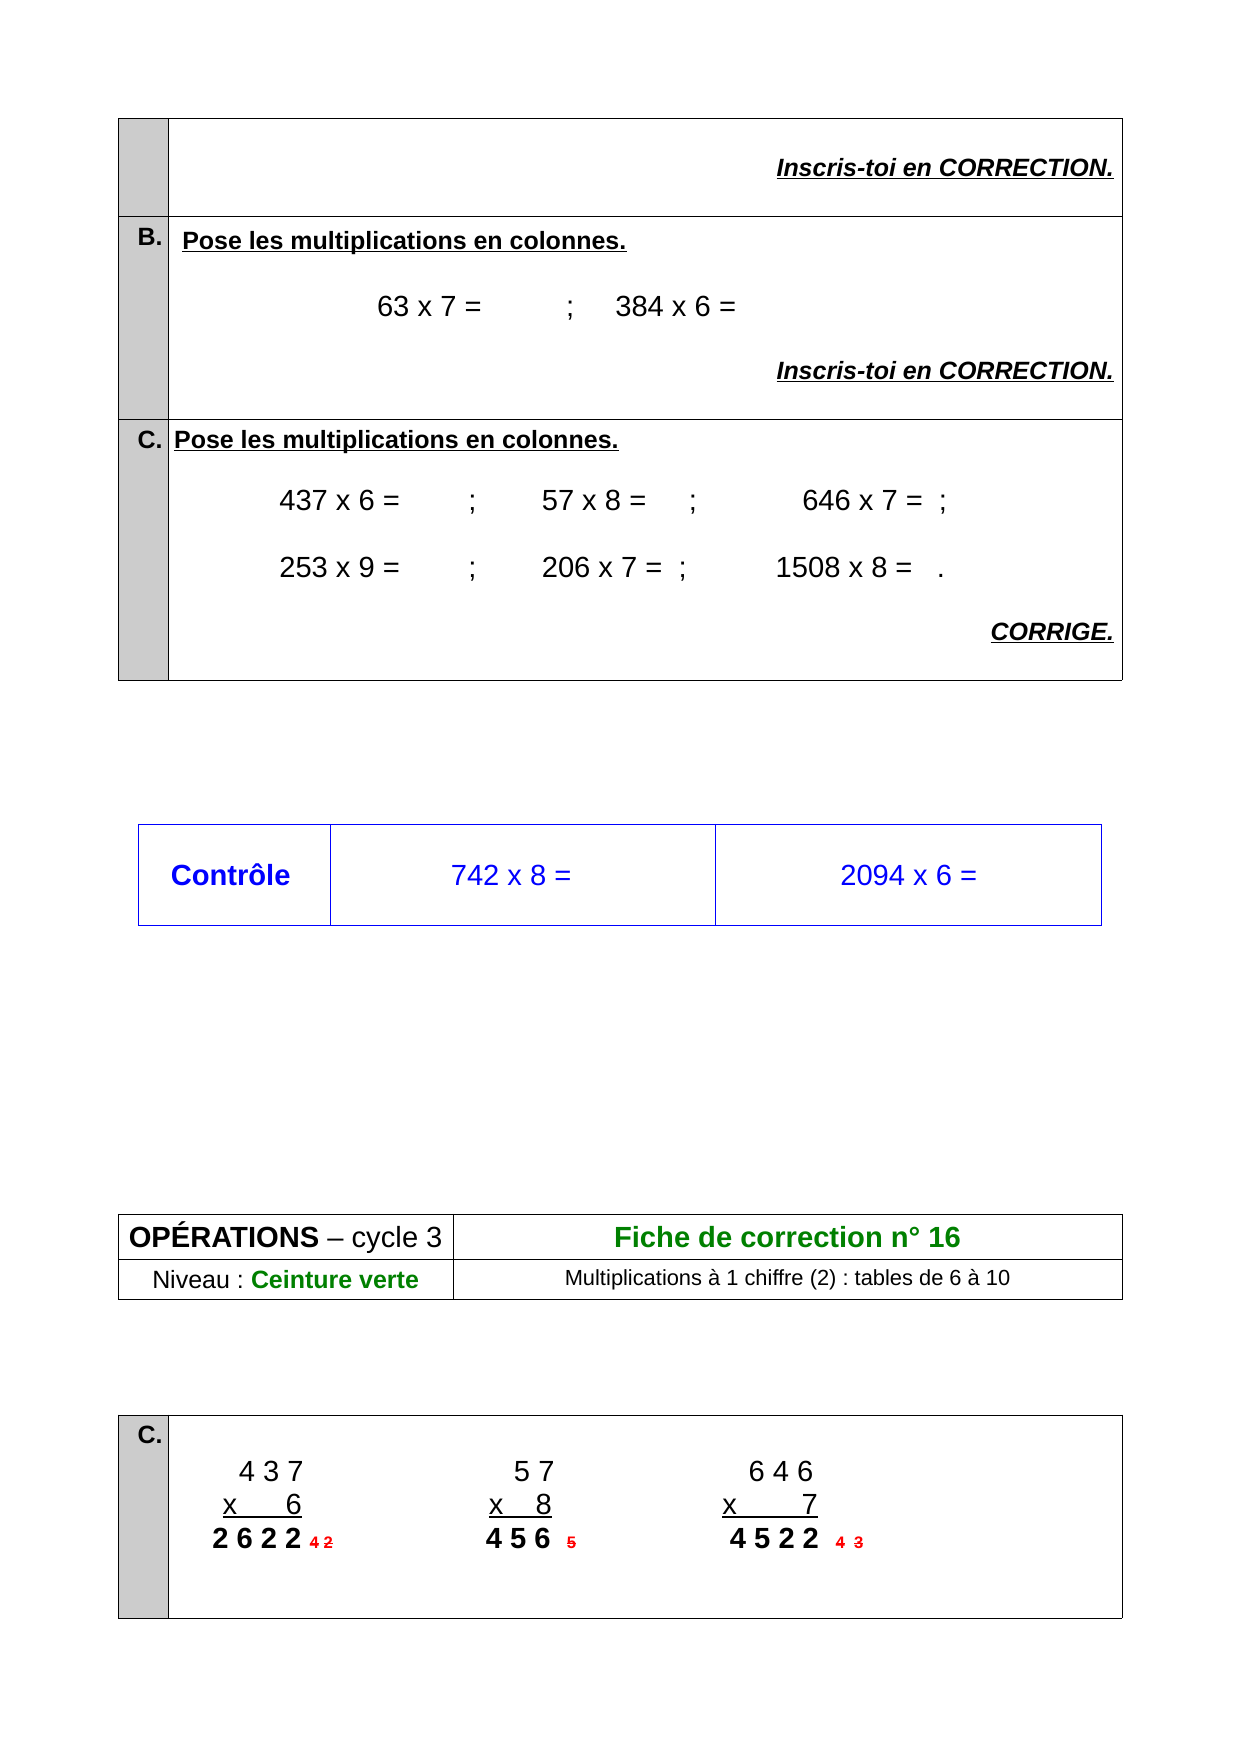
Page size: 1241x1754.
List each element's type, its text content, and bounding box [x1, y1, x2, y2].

table_header [119, 119, 168, 216]
table_cell Pose les multiplications en colonnes. 63 x 7 = ; 384 x 6 = Inscris-toi en CORRECTION. [169, 217, 1122, 419]
table_cell Niveau : Ceinture verte [119, 1260, 453, 1299]
table_header Fiche de correction n° 16 [454, 1215, 1122, 1259]
table_header 2094 x 6 = [716, 825, 1101, 925]
table_header C. [119, 1416, 168, 1618]
table_cell Pose les multiplications en colonnes. 437 x 6 = ; 57 x 8 = ; 646 x 7 = ; 253 x 9 = ; 206 x 7 = ; 1508 x 8 = . CORRIGE. [169, 420, 1122, 680]
table_header 742 x 8 = [331, 825, 715, 925]
table_header Contrôle [139, 825, 330, 925]
table_cell B. [119, 217, 168, 419]
table_header Inscris-toi en CORRECTION. [169, 119, 1122, 216]
table_cell Multiplications à 1 chiffre (2) : tables de 6 à 10 [454, 1260, 1122, 1299]
table_header opérations – cycle 3 [119, 1215, 453, 1259]
table_cell C. [119, 420, 168, 680]
table_header 4 3 7 5 7 6 4 6 x 6 x 8 x 7 2 6 2 2 4 2 4 5 6 5 4 5 2 2 4 3 [169, 1416, 1122, 1618]
